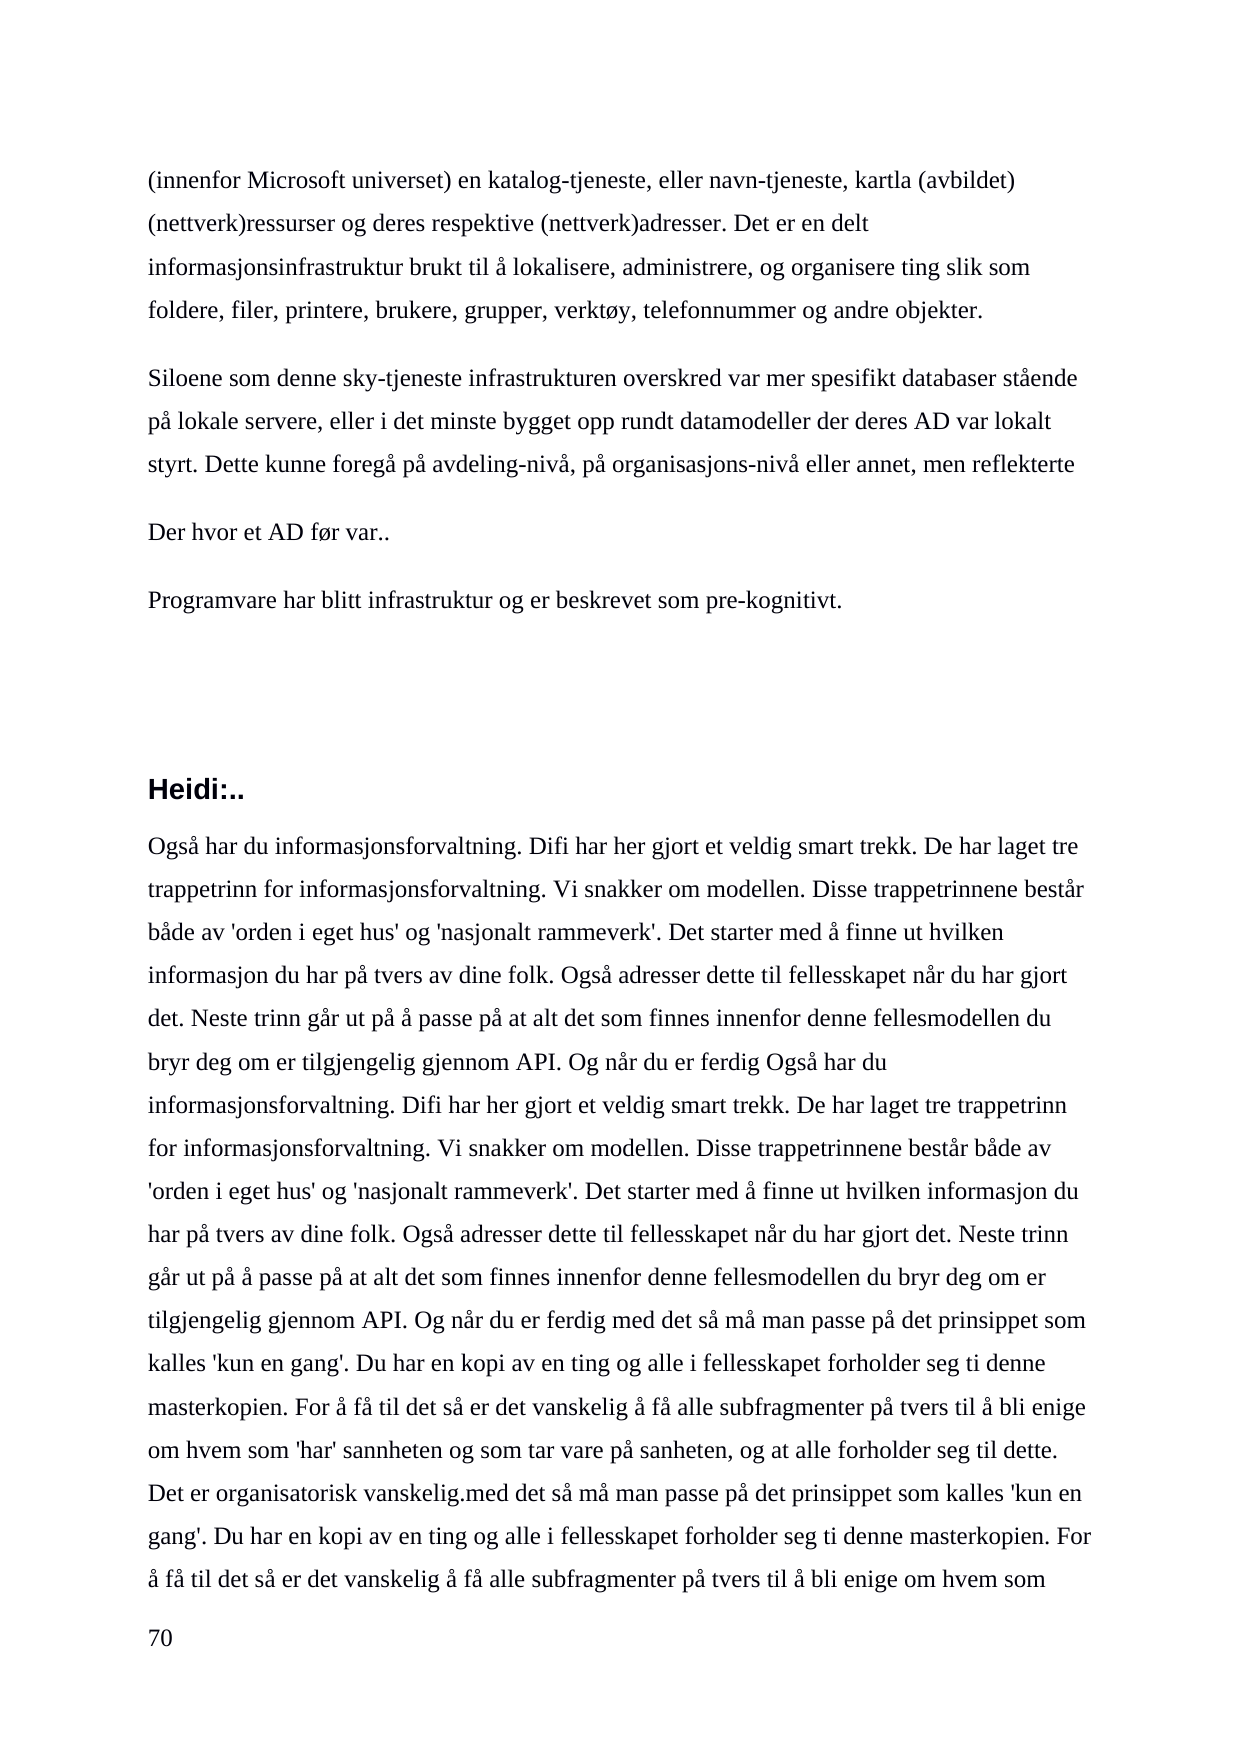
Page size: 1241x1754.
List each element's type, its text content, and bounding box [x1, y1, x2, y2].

text Der hvor et AD før var.. [148, 517, 1092, 546]
text (innenfor Microsoft universet) en katalog-tjeneste, eller navn-tjeneste, kartla (avbildet) (nettverk)ressurser og deres respektive (nettverk)adresser. Det er en delt informasjonsinfrastruktur brukt til å lokalisere, administrere, og organisere ting slik som foldere, filer, printere, brukere, grupper, verktøy, telefonnummer og andre objekter. [148, 165, 1092, 323]
subtitle Heidi:.. [148, 772, 1092, 805]
text Siloene som denne sky-tjeneste infrastrukturen overskred var mer spesifikt databaser stående på lokale servere, eller i det minste bygget opp rundt datamodeller der deres AD var lokalt styrt. Dette kunne foregå på avdeling-nivå, på organisasjons-nivå eller annet, men reflekterte [148, 363, 1092, 478]
text Også har du informasjonsforvaltning. Difi har her gjort et veldig smart trekk. De har laget tre trappetrinn for informasjonsforvaltning. Vi snakker om modellen. Disse trappetrinnene består både av 'orden i eget hus' og 'nasjonalt rammeverk'. Det starter med å finne ut hvilken informasjon du har på tvers av dine folk. Også adresser dette til fellesskapet når du har gjort det. Neste trinn går ut på å passe på at alt det som finnes innenfor denne fellesmodellen du bryr deg om er tilgjengelig gjennom API. Og når du er ferdig Også har du informasjonsforvaltning. Difi har her gjort et veldig smart trekk. De har laget tre trappetrinn for informasjonsforvaltning. Vi snakker om modellen. Disse trappetrinnene består både av 'orden i eget hus' og 'nasjonalt rammeverk'. Det starter med å finne ut hvilken informasjon du har på tvers av dine folk. Også adresser dette til fellesskapet når du har gjort det. Neste trinn går ut på å passe på at alt det som finnes innenfor denne fellesmodellen du bryr deg om er tilgjengelig gjennom API. Og når du er ferdig med det så må man passe på det prinsippet som kalles 'kun en gang'. Du har en kopi av en ting og alle i fellesskapet forholder seg ti denne masterkopien. For å få til det så er det vanskelig å få alle subfragmenter på tvers til å bli enige om hvem som 'har' sannheten og som tar vare på sanheten, og at alle forholder seg til dette. Det er organisatorisk vanskelig.med det så må man passe på det prinsippet som kalles 'kun en gang'. Du har en kopi av en ting og alle i fellesskapet forholder seg ti denne masterkopien. For å få til det så er det vanskelig å få alle subfragmenter på tvers til å bli enige om hvem som [148, 831, 1092, 1593]
text Programvare har blitt infrastruktur og er beskrevet som pre-kognitivt. [148, 585, 1092, 614]
